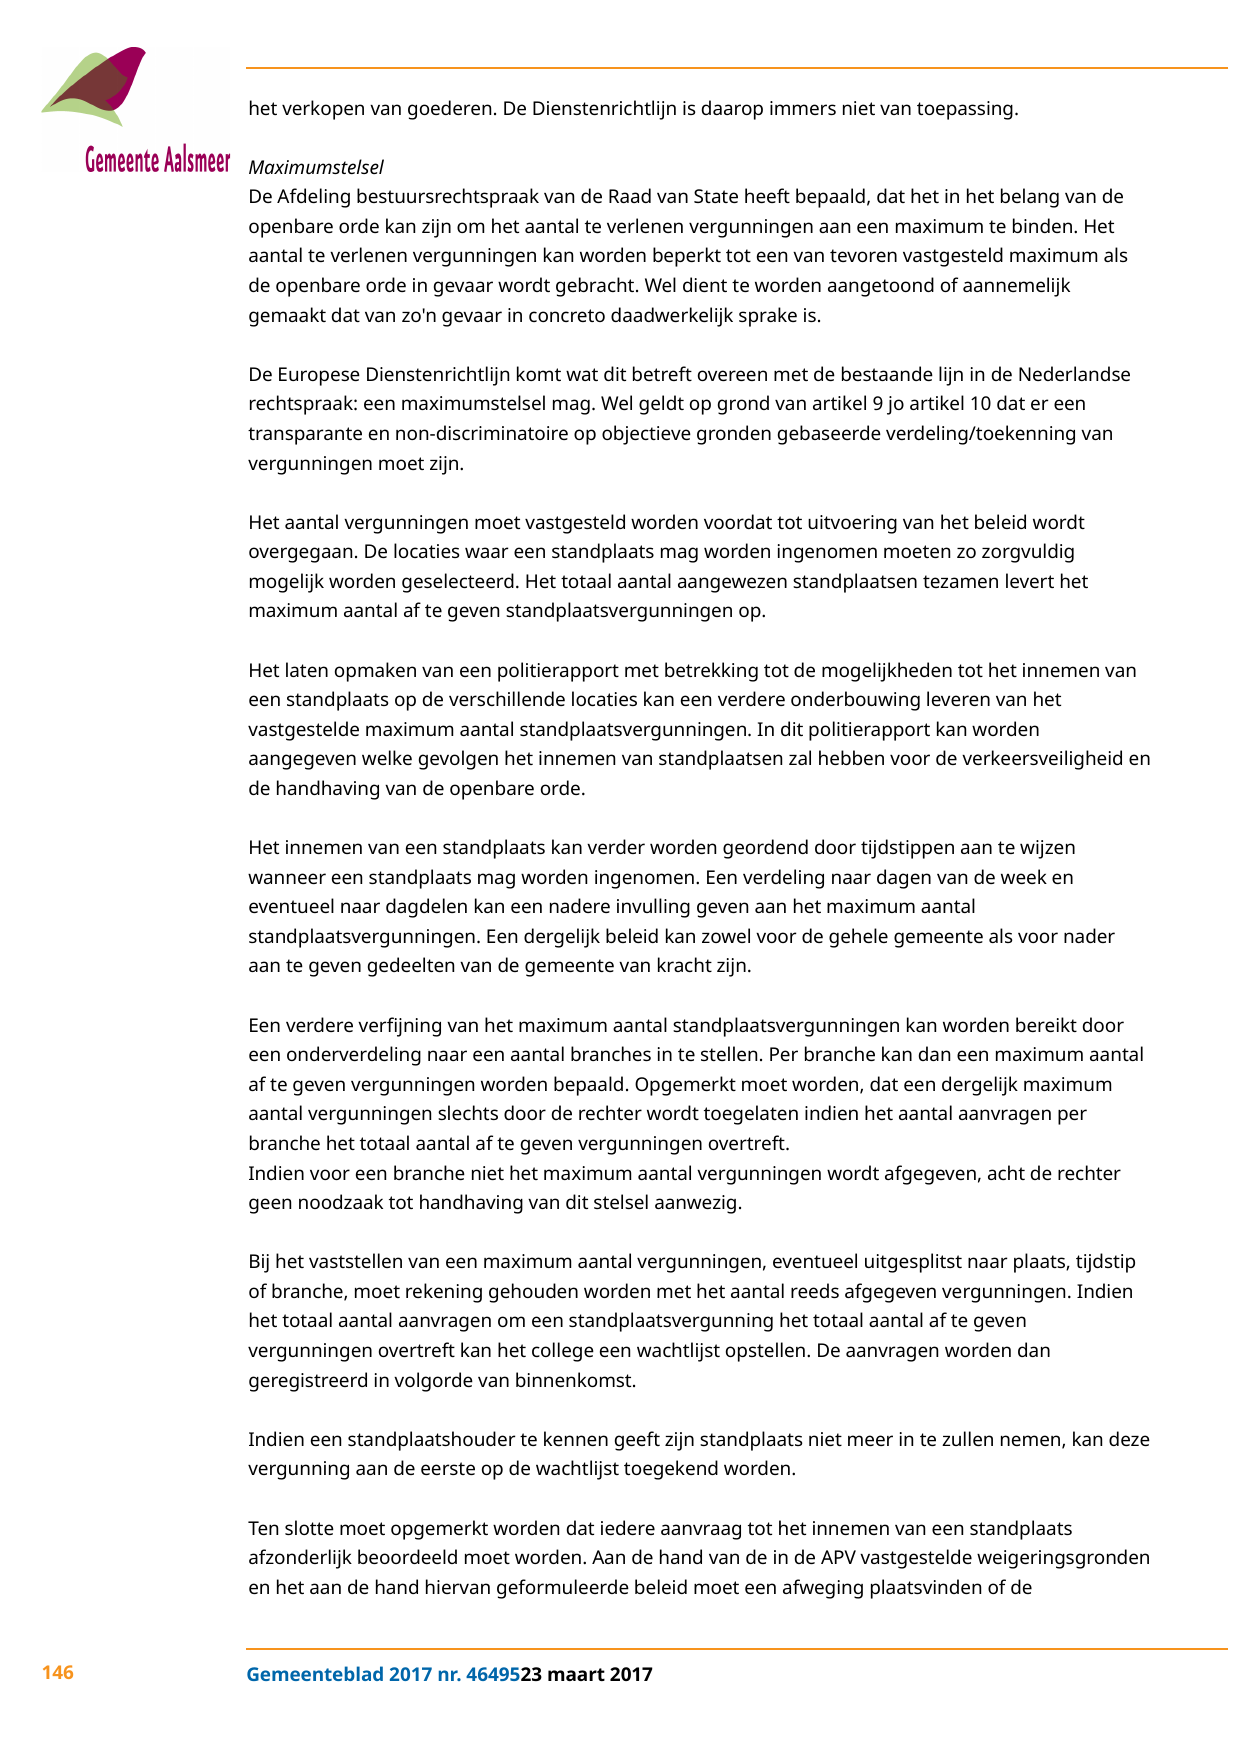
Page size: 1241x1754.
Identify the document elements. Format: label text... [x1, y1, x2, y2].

text De Afdeling bestuursrechtspraak van de Raad van State heeft bepaald, dat het in het belang van de openbare orde kan zijn om het aantal te verlenen vergunningen aan een maximum te binden. Het aantal te verlenen vergunningen kan worden beperkt tot een van tevoren vastgesteld maximum als de openbare orde in gevaar wordt gebracht. Wel dient te worden aangetoond of aannemelijk gemaakt dat van zo'n gevaar in concreto daadwerkelijk sprake is. [248, 183, 1152, 328]
text het verkopen van goederen. De Dienstenrichtlijn is daarop immers niet van toepassing. [248, 95, 1152, 121]
text Maximumstelsel [248, 154, 1152, 180]
text Het aantal vergunningen moet vastgesteld worden voordat tot uitvoering van het beleid wordt overgegaan. De locaties waar een standplaats mag worden ingenomen moeten zo zorgvuldig mogelijk worden geselecteerd. Het totaal aantal aangewezen standplaatsen tezamen levert het maximum aantal af te geven standplaatsvergunningen op. [248, 509, 1152, 623]
text Een verdere verfijning van het maximum aantal standplaatsvergunningen kan worden bereikt door een onderverdeling naar een aantal branches in te stellen. Per branche kan dan een maximum aantal af te geven vergunningen worden bepaald. Opgemerkt moet worden, dat een dergelijk maximum aantal vergunningen slechts door de rechter wordt toegelaten indien het aantal aanvragen per branche het totaal aantal af te geven vergunningen overtreft. [248, 1012, 1152, 1156]
text Het innemen van een standplaats kan verder worden geordend door tijdstippen aan te wijzen wanneer een standplaats mag worden ingenomen. Een verdeling naar dagen van de week en eventueel naar dagdelen kan een nadere invulling geven aan het maximum aantal standplaatsvergunningen. Een dergelijk beleid kan zowel voor de gehele gemeente als voor nader aan te geven gedeelten van de gemeente van kracht zijn. [248, 834, 1152, 978]
text Indien een standplaatshouder te kennen geeft zijn standplaats niet meer in te zullen nemen, kan deze vergunning aan de eerste op de wachtlijst toegekend worden. [248, 1426, 1152, 1481]
picture [41, 47, 231, 172]
text Bij het vaststellen van een maximum aantal vergunningen, eventueel uitgesplitst naar plaats, tijdstip of branche, moet rekening gehouden worden met het aantal reeds afgegeven vergunningen. Indien het totaal aantal aanvragen om een standplaatsvergunning het totaal aantal af te geven vergunningen overtreft kan het college een wachtlijst opstellen. De aanvragen worden dan geregistreerd in volgorde van binnenkomst. [248, 1248, 1152, 1393]
text Het laten opmaken van een politierapport met betrekking tot de mogelijkheden tot het innemen van een standplaats op de verschillende locaties kan een verdere onderbouwing leveren van het vastgestelde maximum aantal standplaatsvergunningen. In dit politierapport kan worden aangegeven welke gevolgen het innemen van standplaatsen zal hebben voor de verkeersveiligheid en de handhaving van de openbare orde. [248, 657, 1152, 801]
text Indien voor een branche niet het maximum aantal vergunningen wordt afgegeven, acht de rechter geen noodzaak tot handhaving van dit stelsel aanwezig. [248, 1160, 1152, 1215]
text De Europese Dienstenrichtlijn komt wat dit betreft overeen met de bestaande lijn in de Nederlandse rechtspraak: een maximumstelsel mag. Wel geldt op grond van artikel 9 jo artikel 10 dat er een transparante en non-discriminatoire op objectieve gronden gebaseerde verdeling/toekenning van vergunningen moet zijn. [248, 361, 1152, 476]
text Ten slotte moet opgemerkt worden dat iedere aanvraag tot het innemen van een standplaats afzonderlijk beoordeeld moet worden. Aan de hand van de in de APV vastgestelde weigeringsgronden en het aan de hand hiervan geformuleerde beleid moet een afweging plaatsvinden of de [248, 1515, 1152, 1600]
